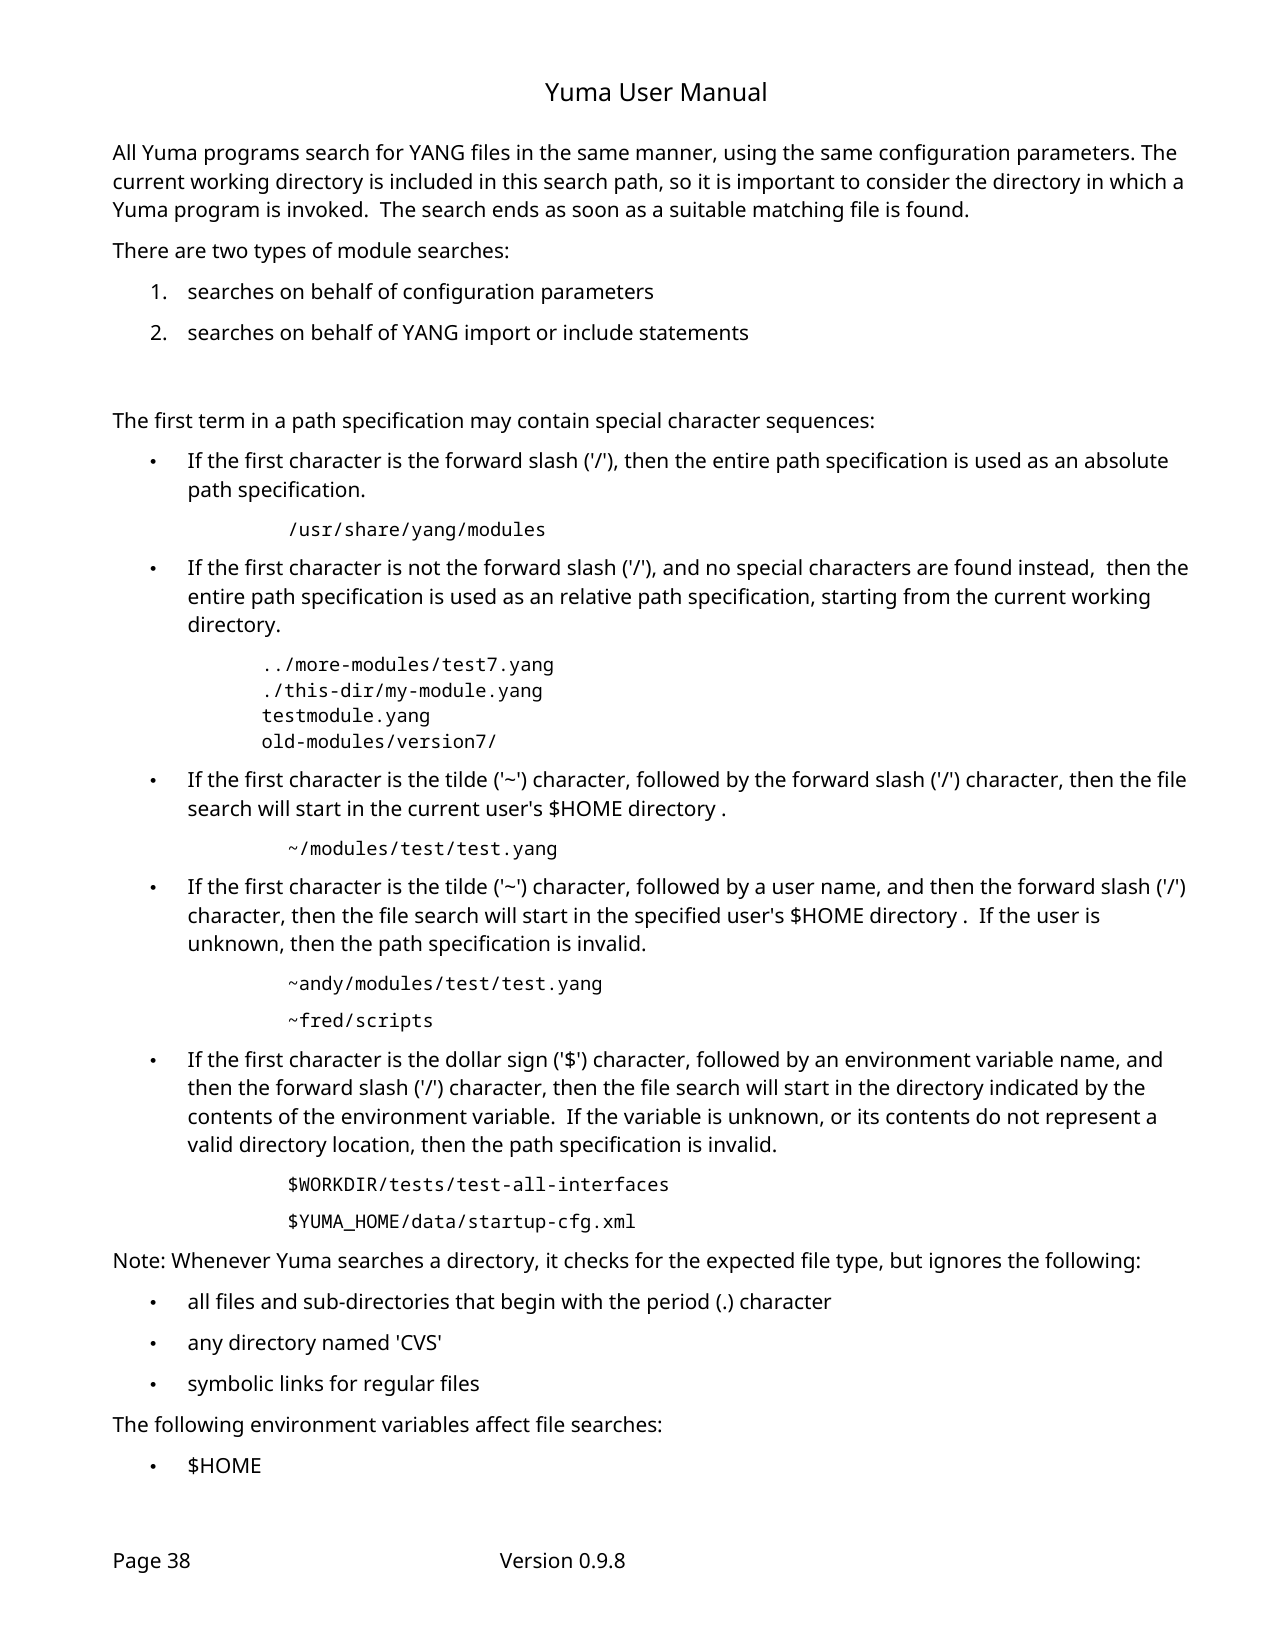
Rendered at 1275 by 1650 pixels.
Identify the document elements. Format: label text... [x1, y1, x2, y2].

list ../more-modules/test7.yang ./this-dir/my-module.yang testmodule.yang old-modules/version7/ [150, 651, 1200, 753]
list searches on behalf of YANG import or include statements [150, 318, 1200, 347]
list If the first character is the forward slash ('/'), then the entire path specification is used as an absolute path specification. [150, 447, 1200, 503]
text There are two types of module searches: [112, 236, 1200, 265]
text ~fred/scripts [139, 1008, 1200, 1033]
text $YUMA_HOME/data/startup-cfg.xml [139, 1209, 1200, 1234]
list If the first character is the tilde ('~') character, followed by a user name, and then the forward slash ('/') character, then the file search will start in the specified user's $HOME directory . If the user is unknown, then the path specification is invalid. [150, 872, 1200, 958]
list any directory named 'CVS' [150, 1328, 1200, 1357]
list $HOME [150, 1451, 1200, 1479]
text $WORKDIR/tests/test-all-interfaces [139, 1171, 1200, 1197]
text /usr/share/yang/modules [139, 516, 1200, 542]
list If the first character is the dollar sign ('$') character, followed by an environment variable name, and then the forward slash ('/') character, then the file search will start in the directory indicated by the contents of the environment variable. If the variable is unknown, or its contents do not represent a valid directory location, then the path specification is invalid. [150, 1045, 1200, 1159]
text The following environment variables affect file searches: [112, 1410, 1200, 1438]
text ~/modules/test/test.yang [139, 835, 1200, 860]
list If the first character is the tilde ('~') character, followed by the forward slash ('/') character, then the file search will start in the current user's $HOME directory . [150, 765, 1200, 822]
list all files and sub-directories that begin with the period (.) character [150, 1287, 1200, 1316]
text The first term in a path specification may contain special character sequences: [112, 406, 1200, 434]
list symbolic links for regular files [150, 1369, 1200, 1398]
list If the first character is not the forward slash ('/'), and no special characters are found instead, then the entire path specification is used as an relative path specification, starting from the current working directory. [150, 553, 1200, 639]
text All Yuma programs search for YANG files in the same manner, using the same configuration parameters. The current working directory is included in this search path, so it is important to consider the directory in which a Yuma program is invoked. The search ends as soon as a suitable matching file is found. [112, 138, 1200, 224]
list searches on behalf of configuration parameters [150, 277, 1200, 306]
text Note: Whenever Yuma searches a directory, it checks for the expected file type, but ignores the following: [112, 1246, 1200, 1275]
text ~andy/modules/test/test.yang [139, 970, 1200, 996]
